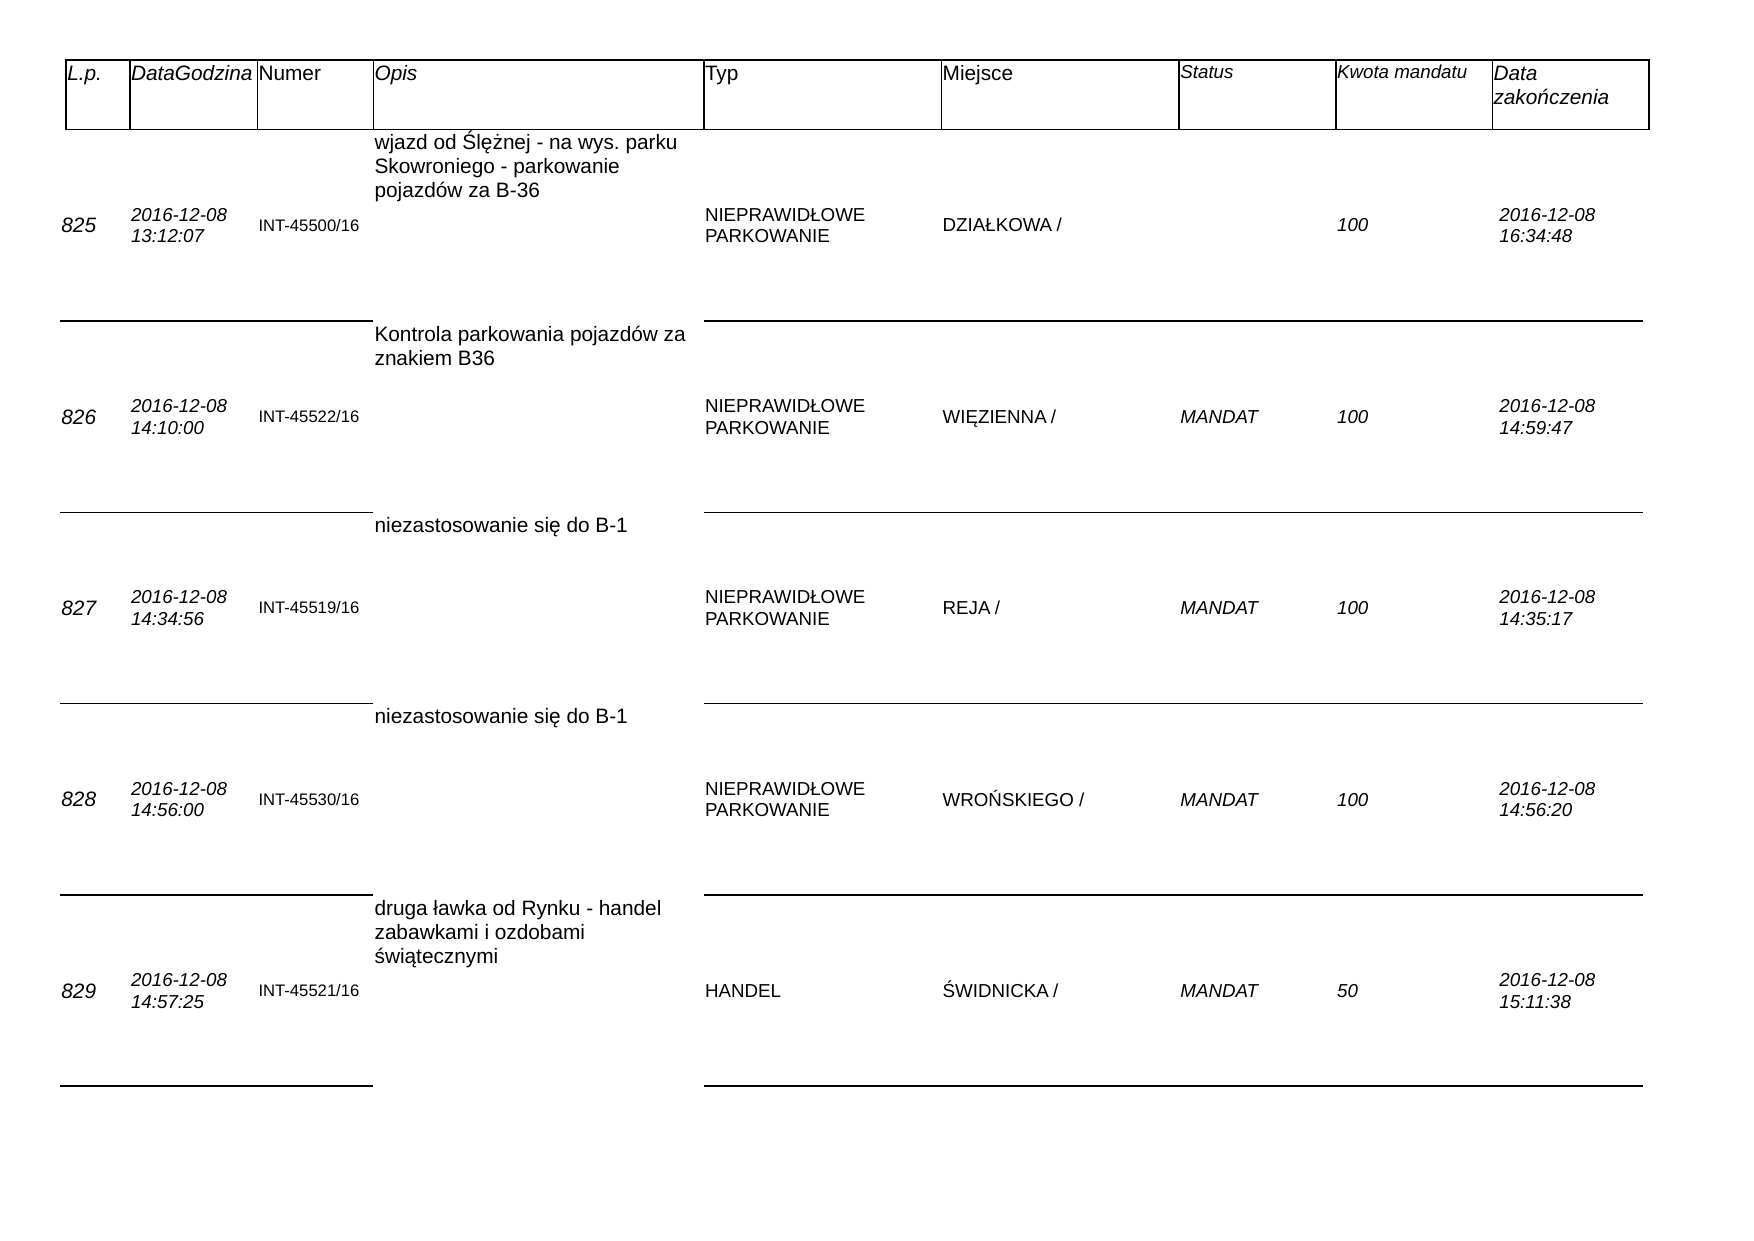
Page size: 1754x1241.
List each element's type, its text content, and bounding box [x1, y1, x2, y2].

table_cell 827 [60, 513, 130, 703]
table_cell [1643, 894, 1649, 1085]
table_cell REJA / [941, 513, 1179, 703]
table_cell HANDEL [704, 896, 941, 1085]
table_cell MANDAT [1179, 513, 1336, 703]
table_cell 829 [60, 896, 130, 1085]
table_cell Kontrola parkowania pojazdów za znakiem B36 [373, 320, 704, 511]
table_cell NIEPRAWIDŁOWE PARKOWANIE [704, 322, 941, 511]
table_cell 2016-12-08 14:57:25 [130, 896, 257, 1085]
table_cell INT-45522/16 [257, 322, 373, 511]
table_cell 2016-12-08 14:56:00 [130, 704, 257, 894]
table_cell 100 [1336, 322, 1498, 511]
table_cell MANDAT [1179, 704, 1336, 894]
table_cell [1643, 320, 1649, 511]
table_cell 828 [60, 704, 130, 894]
table_cell NIEPRAWIDŁOWE PARKOWANIE [704, 704, 941, 894]
table_cell INT-45521/16 [257, 896, 373, 1085]
table_cell 2016-12-08 14:59:47 [1498, 322, 1643, 511]
table_cell DZIAŁKOWA / [941, 130, 1179, 320]
table_header Typ [705, 61, 941, 129]
table_cell wjazd od Ślężnej - na wys. parku Skowroniego - parkowanie pojazdów za B-36 [373, 130, 704, 320]
table_cell [1643, 703, 1649, 894]
table_cell INT-45530/16 [257, 704, 373, 894]
table_cell 2016-12-08 14:56:20 [1498, 704, 1643, 894]
table_cell 2016-12-08 15:11:38 [1498, 896, 1643, 1085]
table_header DataGodzina [131, 61, 257, 129]
table_cell niezastosowanie się do B-1 [373, 511, 704, 703]
table_header L.p. [67, 61, 129, 129]
table_cell WROŃSKIEGO / [941, 704, 1179, 894]
table_cell 2016-12-08 14:10:00 [130, 322, 257, 511]
table_cell 825 [60, 129, 130, 320]
table_cell druga ławka od Rynku - handel zabawkami i ozdobami świątecznymi [373, 894, 704, 1085]
table_cell NIEPRAWIDŁOWE PARKOWANIE [704, 513, 941, 703]
table_cell [1643, 511, 1649, 703]
table_cell 2016-12-08 16:34:48 [1498, 130, 1643, 320]
table_header Data zakończenia [1493, 61, 1648, 129]
table_header Kwota mandatu [1337, 61, 1492, 129]
table_header [60, 59, 65, 129]
table_cell ŚWIDNICKA / [941, 896, 1179, 1085]
table_cell [1643, 130, 1649, 320]
table_cell MANDAT [1179, 896, 1336, 1085]
table_cell 100 [1336, 513, 1498, 703]
table_cell INT-45500/16 [257, 130, 373, 320]
table_cell 50 [1336, 896, 1498, 1085]
table_cell 100 [1336, 130, 1498, 320]
table_cell 2016-12-08 13:12:07 [130, 130, 257, 320]
table_cell 100 [1336, 704, 1498, 894]
table_header Numer [258, 61, 373, 129]
table_cell niezastosowanie się do B-1 [373, 703, 704, 894]
table_cell MANDAT [1179, 322, 1336, 511]
table_header Miejsce [942, 61, 1178, 129]
table_cell INT-45519/16 [257, 513, 373, 703]
table_cell WIĘZIENNA / [941, 322, 1179, 511]
table_cell [1179, 130, 1336, 320]
table_cell 2016-12-08 14:34:56 [130, 513, 257, 703]
table_cell 826 [60, 322, 130, 511]
table_cell 2016-12-08 14:35:17 [1498, 513, 1643, 703]
table_cell NIEPRAWIDŁOWE PARKOWANIE [704, 130, 941, 320]
table_header Status [1180, 61, 1335, 129]
table_header Opis [374, 61, 703, 129]
